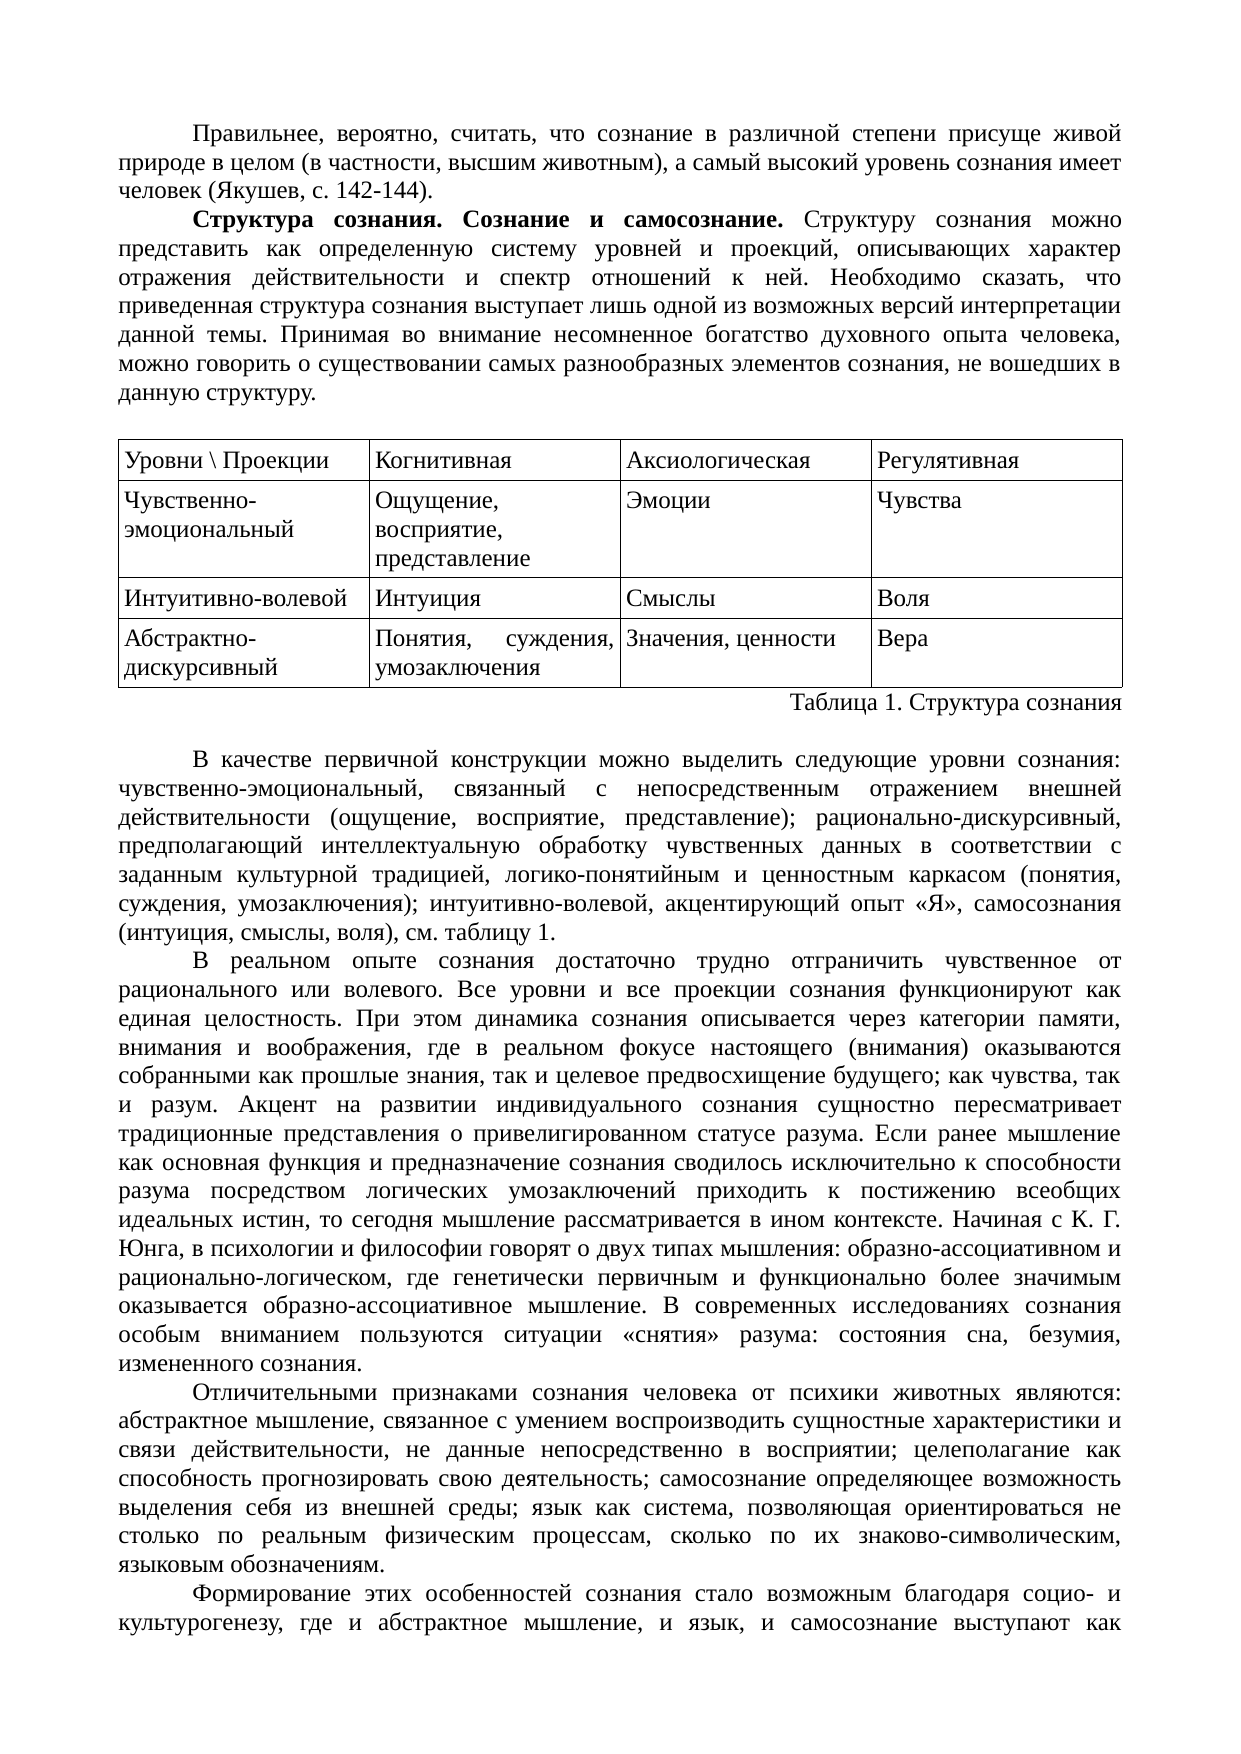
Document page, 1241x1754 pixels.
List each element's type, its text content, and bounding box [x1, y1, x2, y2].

table_cell Чувственно- эмоциональный [119, 481, 369, 577]
table_cell Ощущение, восприятие, представление [370, 481, 620, 577]
text Правильнее, вероятно, считать, что сознание в различной степени присуще живой природе в целом (в частности, высшим животным), а самый высокий уровень сознания имеет человек (Якушев, с. 142-144). [118, 118, 1122, 204]
table_cell Чувства [872, 481, 1122, 577]
table_cell Интуитивно-волевой [119, 578, 369, 618]
text В реальном опыте сознания достаточно трудно отграничить чувственное от рационального или волевого. Все уровни и все проекции сознания функционируют как единая целостность. При этом динамика сознания описывается через категории памяти, внимания и воображения, где в реальном фокусе настоящего (внимания) оказываются собранными как прошлые знания, так и целевое предвосхищение будущего; как чувства, так и разум. Акцент на развитии индивидуального сознания сущностно пересматривает традиционные представления о привелигированном статусе разума. Если ранее мышление как основная функция и предназначение сознания сводилось исключительно к способности разума посредством логических умозаключений приходить к постижению всеобщих идеальных истин, то сегодня мышление рассматривается в ином контексте. Начиная с К. Г. Юнга, в психологии и философии говорят о двух типах мышления: образно-ассоциативном и рационально-логическом, где генетически первичным и функционально более значимым оказывается образно-ассоциативное мышление. В современных исследованиях сознания особым вниманием пользуются ситуации «снятия» разума: состояния сна, безумия, измененного сознания. [118, 946, 1122, 1377]
table_cell Абстрактно-дискурсивный [119, 619, 369, 687]
table_cell Эмоции [621, 481, 871, 577]
table_header Уровни \ Проекции [119, 440, 369, 479]
text Отличительными признаками сознания человека от психики животных являются: абстрактное мышление, связанное с умением воспроизводить сущностные характеристики и связи действительности, не данные непосредственно в восприятии; целеполагание как способность прогнозировать свою деятельность; самосознание определяющее возможность выделения себя из внешней среды; язык как система, позволяющая ориентироваться не столько по реальным физическим процессам, сколько по их знаково-символическим, языковым обозначениям. [118, 1377, 1122, 1578]
text Таблица 1. Структура сознания [118, 688, 1122, 716]
table_cell Воля [872, 578, 1122, 618]
text Структура сознания. Сознание и самосознание. Структуру сознания можно представить как определенную систему уровней и проекций, описывающих характер отражения действительности и спектр отношений к ней. Необходимо сказать, что приведенная структура сознания выступает лишь одной из возможных версий интерпретации данной темы. Принимая во внимание несомненное богатство духовного опыта человека, можно говорить о существовании самых разнообразных элементов сознания, не вошедших в данную структуру. [118, 204, 1122, 406]
table_header Аксиологическая [621, 440, 871, 479]
table_cell Интуиция [370, 578, 620, 618]
table_cell Смыслы [621, 578, 871, 618]
text Формирование этих особенностей сознания стало возможным благодаря социо- и культурогенезу, где и абстрактное мышление, и язык, и самосознание выступают как [118, 1578, 1122, 1636]
text В качестве первичной конструкции можно выделить следующие уровни сознания: чувственно-эмоциональный, связанный с непосредственным отражением внешней действительности (ощущение, восприятие, представление); рационально-дискурсивный, предполагающий интеллектуальную обработку чувственных данных в соответствии с заданным культурной традицией, логико-понятийным и ценностным каркасом (понятия, суждения, умозаключения); интуитивно-волевой, акцентирующий опыт «Я», самосознания (интуиция, смыслы, воля), см. таблицу 1. [118, 744, 1122, 946]
table_cell Вера [872, 619, 1122, 687]
table_header Регулятивная [872, 440, 1122, 479]
table_cell Понятия, суждения, умозаключения [370, 619, 620, 687]
table_header Когнитивная [370, 440, 620, 479]
table_cell Значения, ценности [621, 619, 871, 687]
